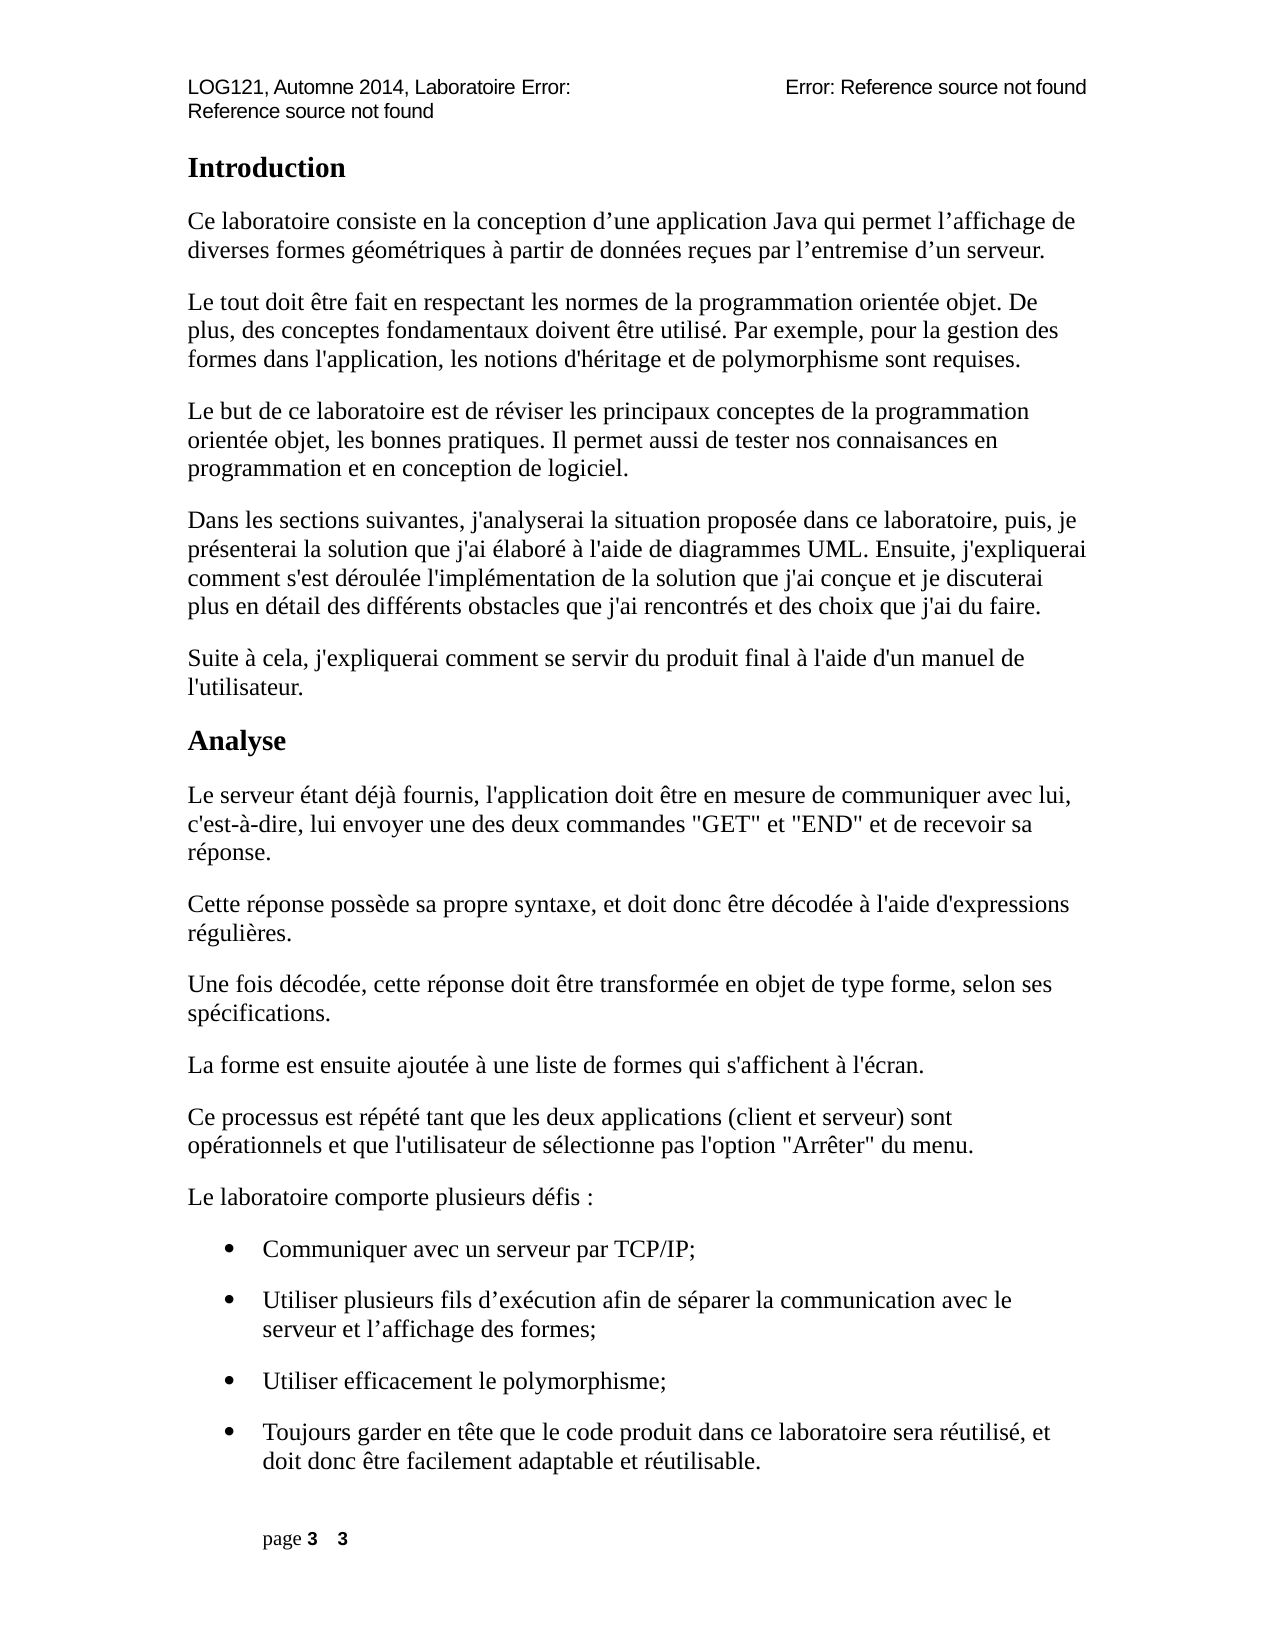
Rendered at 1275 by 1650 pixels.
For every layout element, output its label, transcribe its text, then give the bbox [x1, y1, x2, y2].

text Dans les sections suivantes, j'analyserai la situation proposée dans ce laboratoire, puis, je présenterai la solution que j'ai élaboré à l'aide de diagrammes UML. Ensuite, j'expliquerai comment s'est déroulée l'implémentation de la solution que j'ai conçue et je discuterai plus en détail des différents obstacles que j'ai rencontrés et des choix que j'ai du faire. [187, 505, 1087, 620]
text Ce processus est répété tant que les deux applications (client et serveur) sont opérationnels et que l'utilisateur de sélectionne pas l'option "Arrêter" du menu. [187, 1102, 1087, 1159]
text La forme est ensuite ajoutée à une liste de formes qui s'affichent à l'écran. [187, 1050, 1087, 1079]
list Communiquer avec un serveur par TCP/IP; [225, 1234, 1087, 1262]
text Une fois décodée, cette réponse doit être transformée en objet de type forme, selon ses spécifications. [187, 969, 1087, 1027]
text Le laboratoire comporte plusieurs défis : [187, 1182, 1087, 1211]
list Toujours garder en tête que le code produit dans ce laboratoire sera réutilisé, et doit donc être facilement adaptable et réutilisable. [225, 1417, 1087, 1475]
list Utiliser efficacement le polymorphisme; [225, 1366, 1087, 1394]
text Cette réponse possède sa propre syntaxe, et doit donc être décodée à l'aide d'expressions régulières. [187, 889, 1087, 947]
subtitle Analyse [187, 723, 1087, 757]
text Suite à cela, j'expliquerai comment se servir du produit final à l'aide d'un manuel de l'utilisateur. [187, 643, 1087, 701]
list Utiliser plusieurs fils d’exécution afin de séparer la communication avec le serveur et l’affichage des formes; [225, 1285, 1087, 1343]
text Ce laboratoire consiste en la conception d’une application Java qui permet l’affichage de diverses formes géométriques à partir de données reçues par l’entremise d’un serveur. [187, 206, 1087, 264]
text Le serveur étant déjà fournis, l'application doit être en mesure de communiquer avec lui, c'est-à-dire, lui envoyer une des deux commandes "GET" et "END" et de recevoir sa réponse. [187, 780, 1087, 866]
subtitle Introduction [187, 150, 1087, 183]
text Le tout doit être fait en respectant les normes de la programmation orientée objet. De plus, des conceptes fondamentaux doivent être utilisé. Par exemple, pour la gestion des formes dans l'application, les notions d'héritage et de polymorphisme sont requises. [187, 287, 1087, 373]
text Le but de ce laboratoire est de réviser les principaux conceptes de la programmation orientée objet, les bonnes pratiques. Il permet aussi de tester nos connaisances en programmation et en conception de logiciel. [187, 396, 1087, 482]
